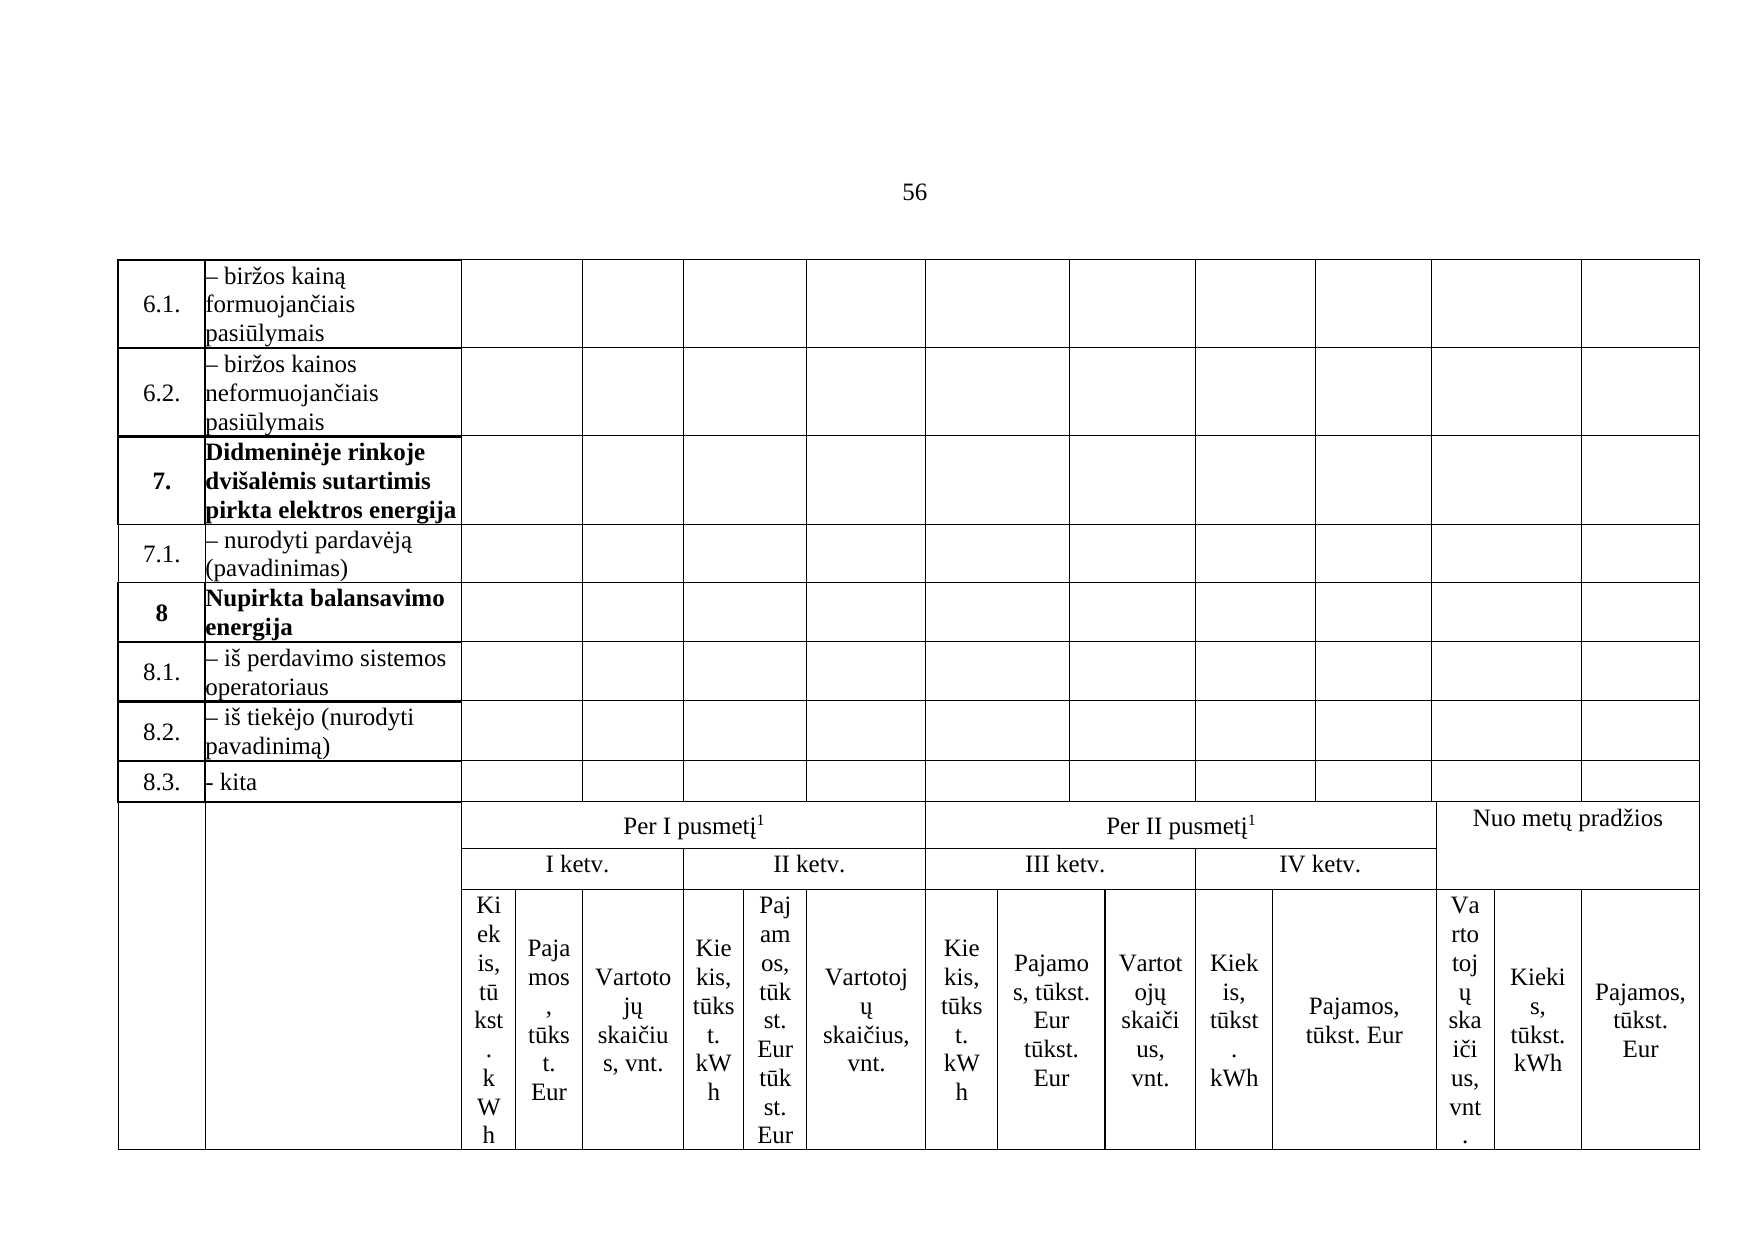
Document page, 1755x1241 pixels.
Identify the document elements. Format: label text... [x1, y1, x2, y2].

table_cell – iš tiekėjo (nurodyti pavadinimą) [206, 703, 461, 760]
table_cell [684, 260, 806, 347]
table_cell [926, 348, 1069, 435]
table_cell – iš perdavimo sistemos operatoriaus [206, 643, 461, 700]
table_cell 8 [119, 583, 204, 641]
table_cell [807, 761, 925, 801]
table_cell [462, 642, 582, 700]
table_cell [807, 260, 925, 347]
table_cell Pajamos, tūkst. Eur tūkst. Eur [998, 890, 1104, 1149]
table_cell [1316, 525, 1431, 582]
table_cell [1316, 260, 1431, 347]
table_cell [926, 642, 1069, 700]
table_cell [462, 348, 582, 435]
table_cell Per I pusmetį1 [462, 802, 925, 848]
table_cell Pajamos, tūkst. Eur [1582, 890, 1699, 1149]
table_cell [926, 436, 1069, 524]
table_cell [1432, 436, 1581, 524]
table_cell [1196, 583, 1315, 641]
table_cell Kiekis, tūkst. kWh [1495, 890, 1581, 1149]
table_cell [684, 348, 806, 435]
table_cell [684, 525, 806, 582]
table_cell Kiekis, tūkst. kWh [684, 890, 743, 1149]
table_cell Per II pusmetį1 [926, 802, 1436, 848]
table_cell Kiekis, tūkst. kWh [1196, 890, 1272, 1149]
table_cell [1070, 583, 1195, 641]
table_cell [462, 583, 582, 641]
table_cell [1196, 525, 1315, 582]
table_cell Kiekis, tūkst. kWh [462, 890, 515, 1149]
table_cell [684, 642, 806, 700]
table_cell [583, 436, 683, 524]
table_cell [1582, 436, 1699, 524]
table_cell [583, 260, 683, 347]
table_cell [1196, 348, 1315, 435]
table_cell [1582, 701, 1699, 760]
table_cell [206, 803, 461, 1149]
table_cell [1432, 348, 1581, 435]
table_cell [684, 701, 806, 760]
table_cell [583, 348, 683, 435]
table_cell [1196, 260, 1315, 347]
table_cell [926, 583, 1069, 641]
table_cell - kita [206, 762, 461, 801]
table_cell Nuo metų pradžios [1437, 802, 1699, 889]
table_cell [462, 260, 582, 347]
table_cell [1070, 642, 1195, 700]
table_cell [462, 761, 582, 801]
table_cell [1432, 701, 1581, 760]
table_cell [462, 701, 582, 760]
table_cell 8.1. [119, 643, 204, 700]
table_cell Nupirkta balansavimo energija [206, 583, 461, 641]
table_cell – biržos kainą formuojančiais pasiūlymais [206, 261, 461, 347]
table_cell [119, 803, 205, 1149]
table_cell Pajamos, tūkst. Eur tūkst. Eur [744, 890, 806, 1149]
table_cell [1432, 583, 1581, 641]
table_cell [583, 583, 683, 641]
table_cell [684, 583, 806, 641]
table_cell 6.2. [119, 349, 204, 435]
table_cell 7.1. [119, 525, 205, 582]
table_cell [583, 525, 683, 582]
table_cell [1196, 642, 1315, 700]
table_cell [1316, 642, 1431, 700]
table_cell [926, 525, 1069, 582]
table_cell 7. [119, 438, 204, 524]
table_cell [1316, 583, 1431, 641]
table_cell [926, 701, 1069, 760]
table_cell 6.1. [119, 261, 204, 347]
table_cell [1070, 436, 1195, 524]
table_cell [807, 436, 925, 524]
table_cell [807, 525, 925, 582]
table_cell [583, 701, 683, 760]
table_cell [1070, 701, 1195, 760]
table_cell III ketv. [926, 849, 1195, 889]
table_cell IV ketv. [1196, 849, 1436, 889]
table_cell [684, 436, 806, 524]
table_cell Vartotojų skaičius, vnt. [583, 890, 683, 1149]
table_cell Kiekis, tūkst. kWh [926, 890, 997, 1149]
table_cell I ketv. [462, 849, 683, 889]
table_cell [807, 642, 925, 700]
table_cell [1582, 260, 1699, 347]
table_cell [807, 583, 925, 641]
table_cell [1316, 348, 1431, 435]
table_cell Vartotojų skaičius, vnt. [807, 890, 925, 1149]
table_cell [1196, 436, 1315, 524]
table_cell 8.3. [119, 762, 204, 801]
table_cell [1432, 761, 1581, 801]
table_cell [1432, 525, 1581, 582]
table_cell [1316, 761, 1431, 801]
table_cell [462, 525, 582, 582]
table_cell Vartotojų skaičius, vnt. [1437, 890, 1494, 1149]
table_cell [1070, 761, 1195, 801]
table_cell [926, 761, 1069, 801]
table_cell [1582, 642, 1699, 700]
table_cell [1070, 348, 1195, 435]
table_cell [583, 642, 683, 700]
table_cell [1316, 436, 1431, 524]
table_cell [684, 761, 806, 801]
table_cell [1196, 701, 1315, 760]
table_cell [1070, 525, 1195, 582]
table_cell Pajamos, tūkst. Eur [516, 890, 582, 1149]
table_cell [1582, 348, 1699, 435]
table_cell [1316, 701, 1431, 760]
table_cell [926, 260, 1069, 347]
table_cell Didmeninėje rinkoje dvišalėmis sutartimis pirkta elektros energija [206, 438, 461, 524]
table_cell Vartotojų skaičius, vnt. [1106, 890, 1195, 1149]
table_cell – biržos kainos neformuojančiais pasiūlymais [206, 349, 461, 435]
table_cell [807, 701, 925, 760]
table_cell [583, 761, 683, 801]
table_cell II ketv. [684, 849, 925, 889]
table_cell [1432, 642, 1581, 700]
table_cell [462, 436, 582, 524]
table_cell [1432, 260, 1581, 347]
table_cell [1582, 525, 1699, 582]
table_cell [1070, 260, 1195, 347]
table_cell [1582, 583, 1699, 641]
table_cell [1196, 761, 1315, 801]
table_cell [807, 348, 925, 435]
table_cell 8.2. [119, 703, 204, 760]
table_cell Pajamos, tūkst. Eur [1273, 890, 1436, 1149]
table_cell – nurodyti pardavėją (pavadinimas) [206, 525, 461, 582]
table_cell [1582, 761, 1699, 801]
